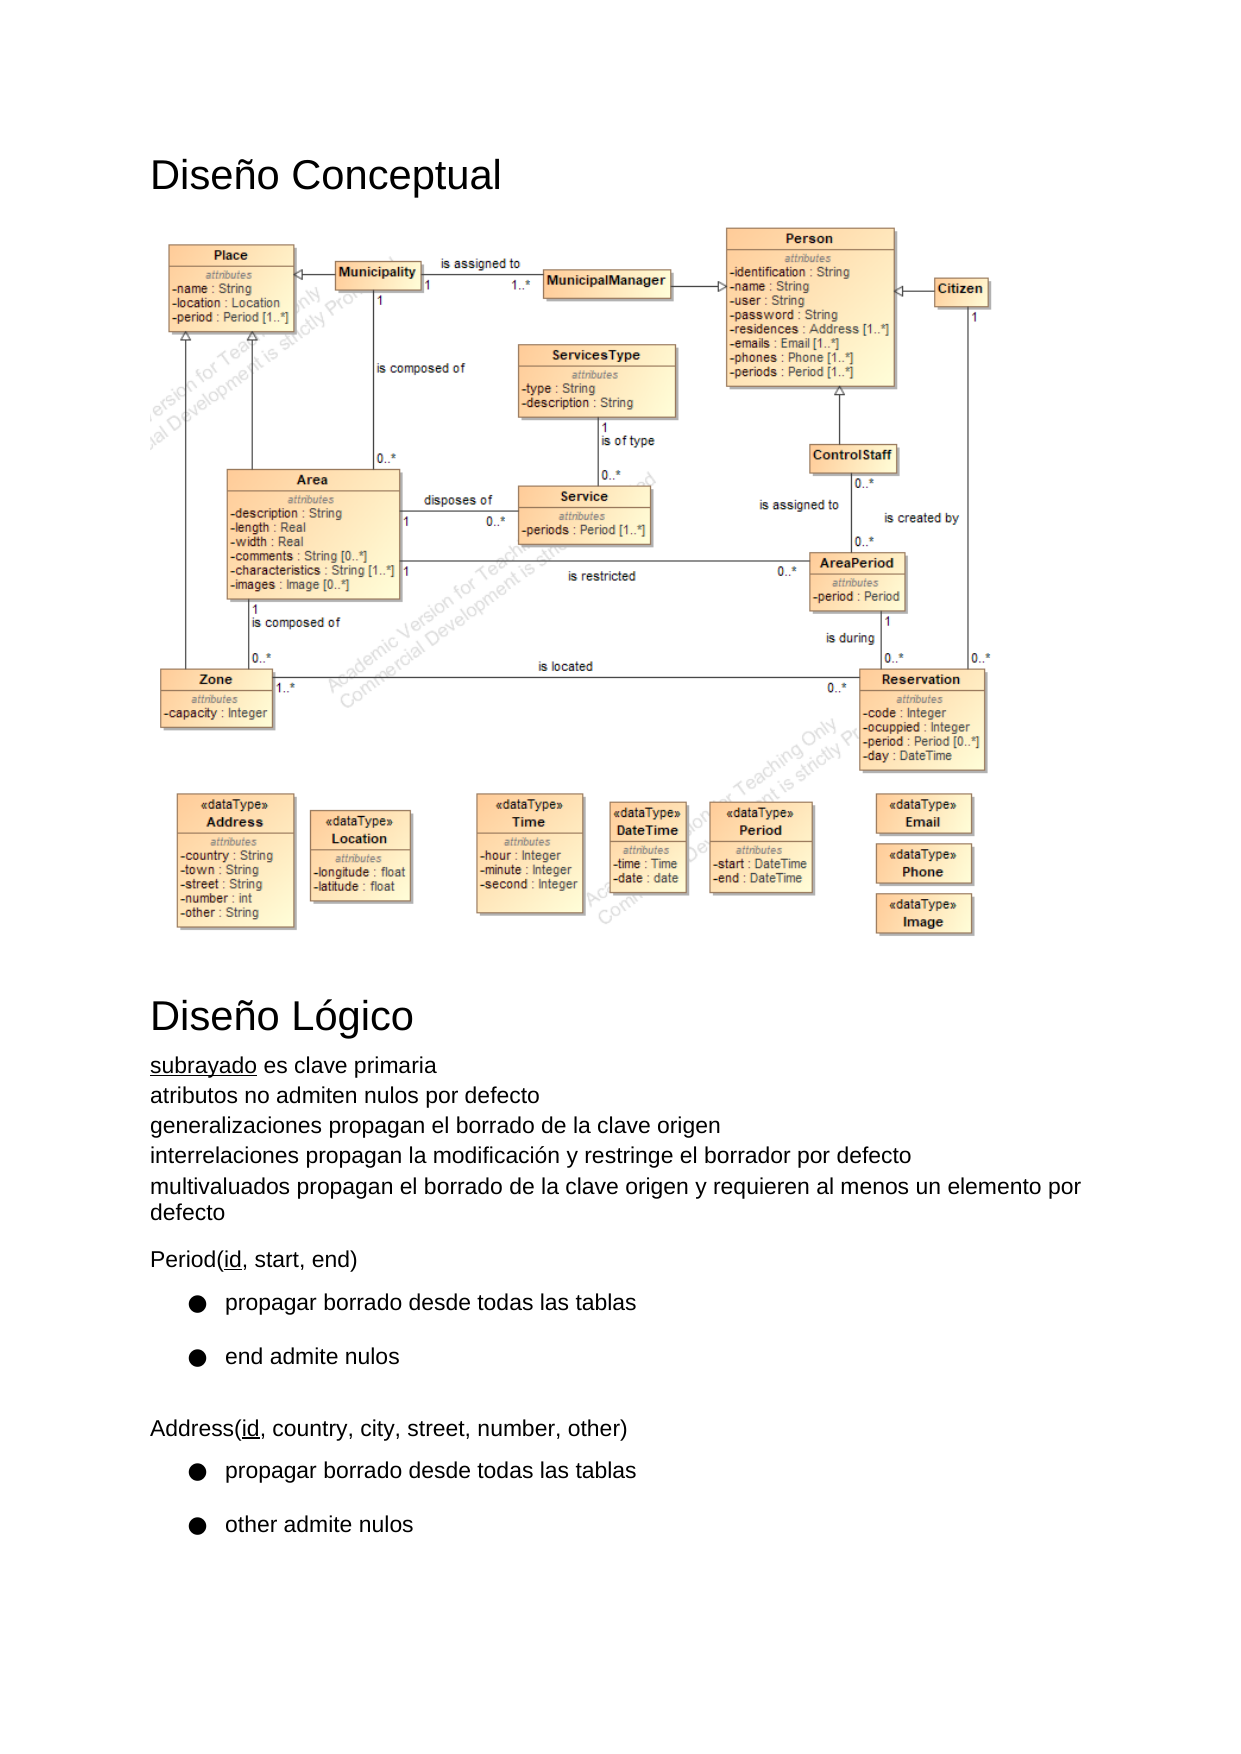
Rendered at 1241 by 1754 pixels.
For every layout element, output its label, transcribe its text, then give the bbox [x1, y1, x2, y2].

text atributos no admiten nulos por defecto [150, 1082, 1090, 1108]
list end admite nulos [187, 1330, 1090, 1377]
text interrelaciones propagan la modificación y restringe el borrador por defecto [150, 1142, 1090, 1169]
subtitle Diseño Conceptual [150, 150, 1090, 198]
list other admite nulos [187, 1499, 1090, 1546]
list propagar borrado desde todas las tablas [187, 1276, 1090, 1323]
text generalizaciones propagan el borrado de la clave origen [150, 1112, 1090, 1138]
picture [150, 210, 1001, 693]
text multivaluados propagan el borrado de la clave origen y requieren al menos un elemento por defecto [150, 1173, 1090, 1225]
subtitle Diseño Lógico [150, 991, 1090, 1039]
text subrayado es clave primaria [150, 1052, 1090, 1078]
text Address(id, country, city, street, number, other) [150, 1414, 1090, 1441]
text Period(id, start, end) [150, 1246, 1090, 1272]
list propagar borrado desde todas las tablas [187, 1445, 1090, 1492]
